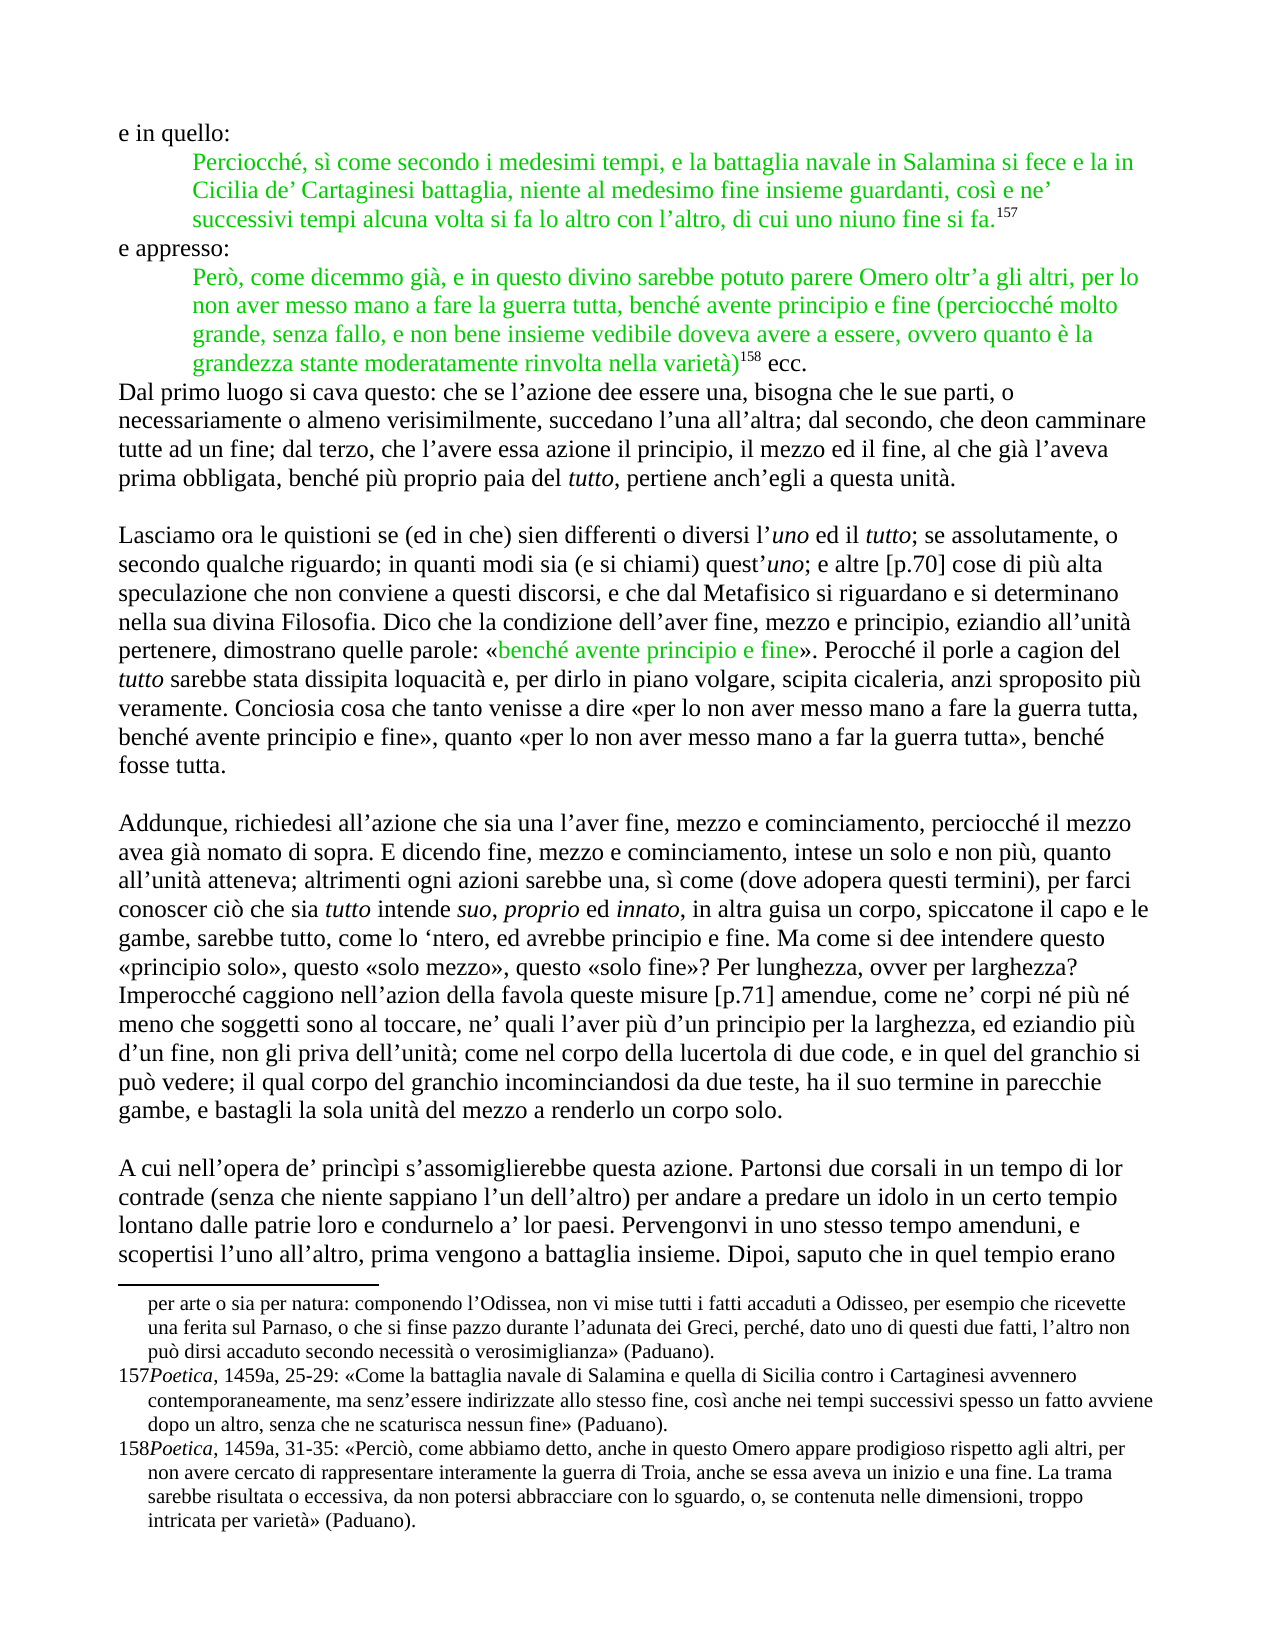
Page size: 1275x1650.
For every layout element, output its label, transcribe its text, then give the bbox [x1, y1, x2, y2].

text Poetica, 1459a, 25-29: «Come la battaglia navale di Salamina e quella di Sicilia contro i Cartaginesi avvennero contemporaneamente, ma senz’essere indirizzate allo stesso fine, così anche nei tempi successivi spesso un fatto avviene dopo un altro, senza che ne scaturisca nessun fine» (Paduano). [118, 1363, 1157, 1436]
text A cui nell’opera de’ princìpi s’assomiglierebbe questa azione. Partonsi due corsali in un tempo di lor contrade (senza che niente sappiano l’un dell’altro) per andare a predare un idolo in un certo tempio lontano dalle patrie loro e condurnelo a’ lor paesi. Pervengonvi in uno stesso tempo amenduni, e scopertisi l’uno all’altro, prima vengono a battaglia insieme. Dipoi, saputo che in quel tempio erano [118, 1153, 1157, 1268]
text Dal primo luogo si cava questo: che se l’azione dee essere una, bisogna che le sue parti, o necessariamente o almeno verisimilmente, succedano l’una all’altra; dal secondo, che deon camminare tutte ad un fine; dal terzo, che l’avere essa azione il principio, il mezzo ed il fine, al che già l’aveva prima obbligata, benché più proprio paia del tutto, pertiene anch’egli a questa unità. [118, 377, 1157, 492]
text per arte o sia per natura: componendo l’Odissea, non vi mise tutti i fatti accaduti a Odisseo, per esempio che ricevette una ferita sul Parnaso, o che si finse pazzo durante l’adunata dei Greci, perché, dato uno di questi due fatti, l’altro non può dirsi accaduto secondo necessità o verosimiglianza» (Paduano). [118, 1291, 1157, 1363]
text e in quello: [118, 118, 1157, 147]
text Lasciamo ora le quistioni se (ed in che) sien differenti o diversi l’uno ed il tutto; se assolutamente, o secondo qualche riguardo; in quanti modi sia (e si chiami) quest’uno; e altre [p.70] cose di più alta speculazione che non conviene a questi discorsi, e che dal Metafisico si riguardano e si determinano nella sua divina Filosofia. Dico che la condizione dell’aver fine, mezzo e principio, eziandio all’unità pertenere, dimostrano quelle parole: «benché avente principio e fine». Perocché il porle a cagion del tutto sarebbe stata dissipita loquacità e, per dirlo in piano volgare, scipita cicaleria, anzi sproposito più veramente. Conciosia cosa che tanto venisse a dire «per lo non aver messo mano a fare la guerra tutta, benché avente principio e fine», quanto «per lo non aver messo mano a far la guerra tutta», benché fosse tutta. [118, 521, 1157, 779]
text e appresso: [118, 233, 1157, 262]
text Però, come dicemmo già, e in questo divino sarebbe potuto parere Omero oltr’a gli altri, per lo non aver messo mano a fare la guerra tutta, benché avente principio e fine (perciocché molto grande, senza fallo, e non bene insieme vedibile doveva avere a essere, ovvero quanto è la grandezza stante moderatamente rinvolta nella varietà) ecc. [192, 262, 1157, 377]
text Addunque, richiedesi all’azione che sia una l’aver fine, mezzo e cominciamento, perciocché il mezzo avea già nomato di sopra. E dicendo fine, mezzo e cominciamento, intese un solo e non più, quanto all’unità atteneva; altrimenti ogni azioni sarebbe una, sì come (dove adopera questi termini), per farci conoscer ciò che sia tutto intende suo, proprio ed innato, in altra guisa un corpo, spiccatone il capo e le gambe, sarebbe tutto, come lo ‘ntero, ed avrebbe principio e fine. Ma come si dee intendere questo «principio solo», questo «solo mezzo», questo «solo fine»? Per lunghezza, ovver per larghezza? Imperocché caggiono nell’azion della favola queste misure [p.71] amendue, come ne’ corpi né più né meno che soggetti sono al toccare, ne’ quali l’aver più d’un principio per la larghezza, ed eziandio più d’un fine, non gli priva dell’unità; come nel corpo della lucertola di due code, e in quel del granchio si può vedere; il qual corpo del granchio incominciandosi da due teste, ha il suo termine in parecchie gambe, e bastagli la sola unità del mezzo a renderlo un corpo solo. [118, 808, 1157, 1124]
text Perciocché, sì come secondo i medesimi tempi, e la battaglia navale in Salamina si fece e la in Cicilia de’ Cartaginesi battaglia, niente al medesimo fine insieme guardanti, così e ne’ successivi tempi alcuna volta si fa lo altro con l’altro, di cui uno niuno fine si fa. [192, 147, 1157, 233]
text Poetica, 1459a, 31-35: «Perciò, come abbiamo detto, anche in questo Omero appare prodigioso rispetto agli altri, per non avere cercato di rappresentare interamente la guerra di Troia, anche se essa aveva un inizio e una fine. La trama sarebbe risultata o eccessiva, da non potersi abbracciare con lo sguardo, o, se contenuta nelle dimensioni, troppo intricata per varietà» (Paduano). [118, 1436, 1157, 1532]
